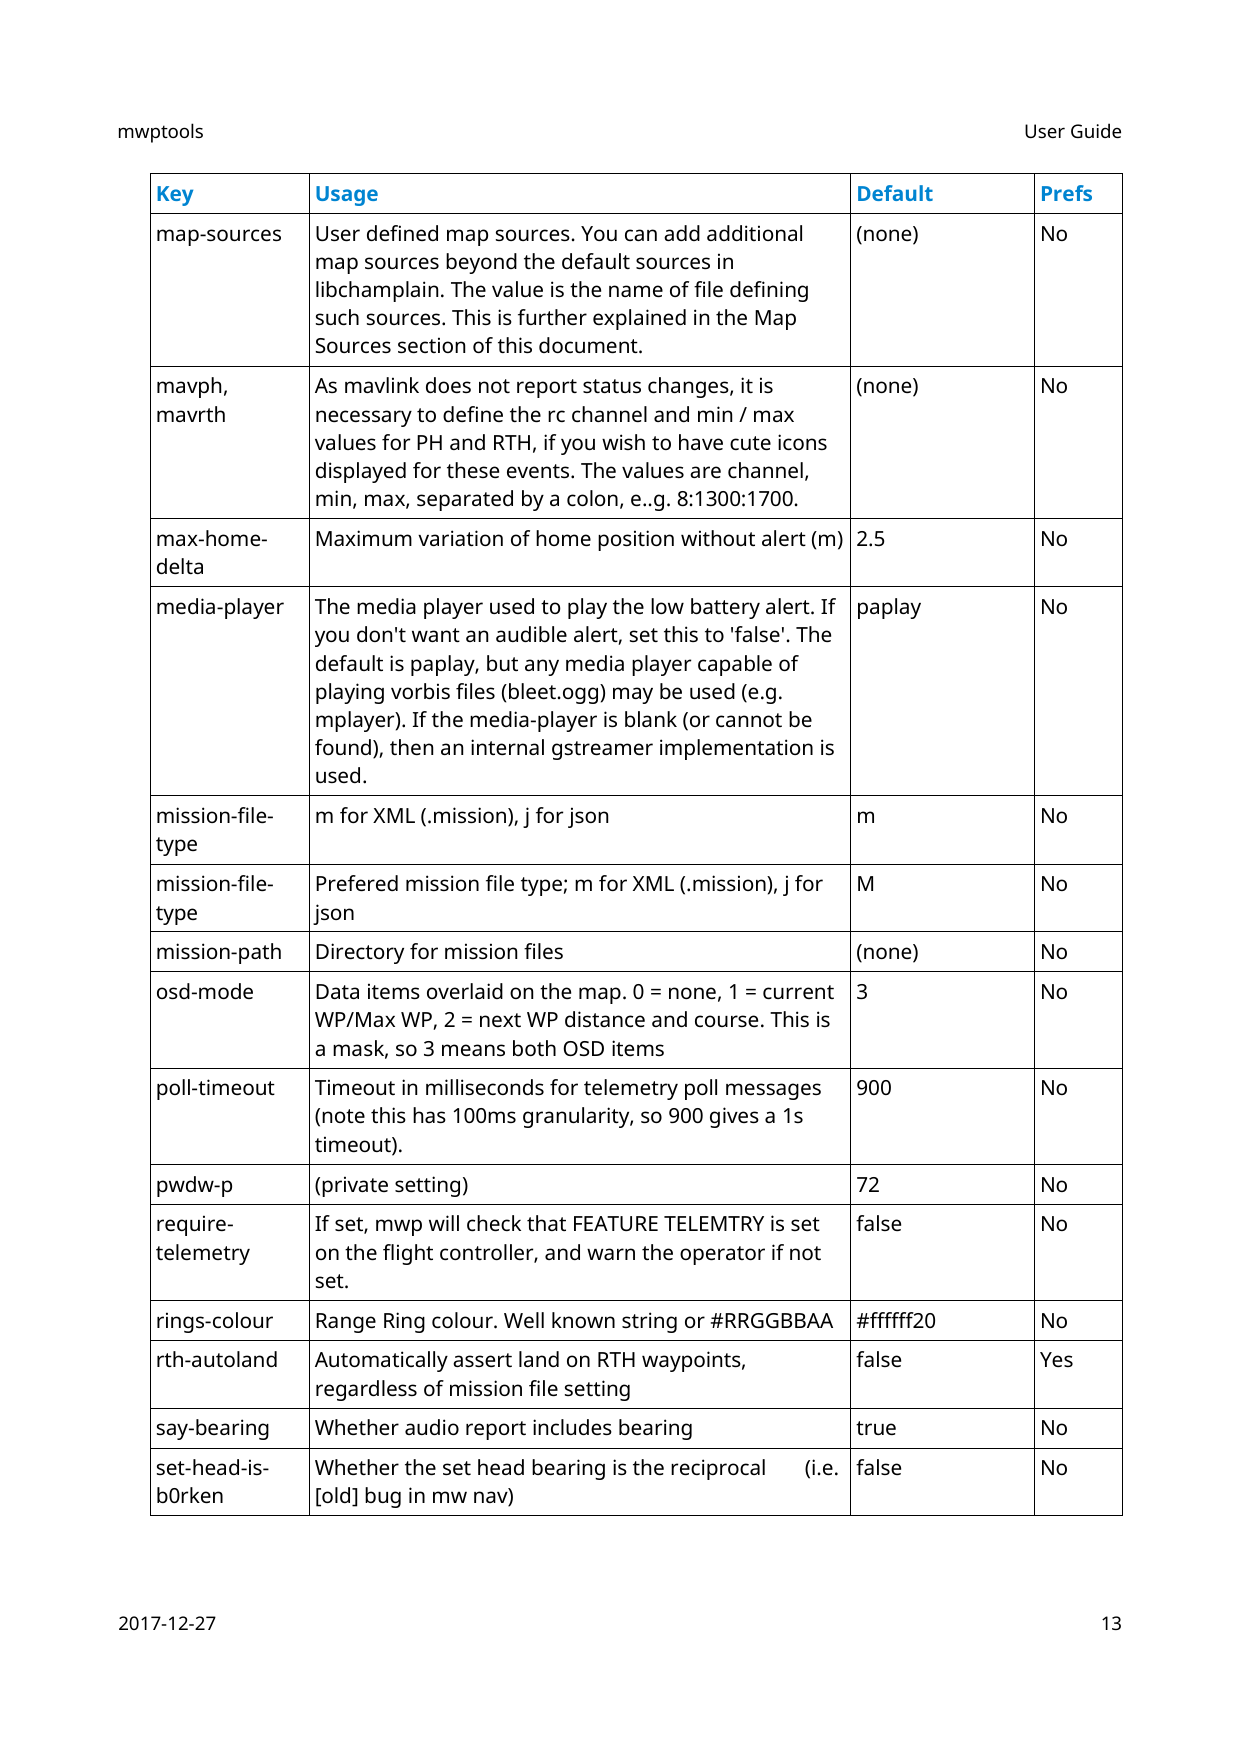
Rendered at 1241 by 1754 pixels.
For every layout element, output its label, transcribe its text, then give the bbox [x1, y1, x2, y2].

table_cell Maximum variation of home position without alert (m) [310, 519, 850, 586]
table_cell true [851, 1409, 1034, 1448]
table_cell mavph, mavrth [151, 367, 309, 518]
table_cell media-player [151, 587, 309, 795]
table_cell mission-path [151, 932, 309, 971]
table_cell Data items overlaid on the map. 0 = none, 1 = current WP/Max WP, 2 = next WP distance and course. This is a mask, so 3 means both OSD items [310, 972, 850, 1068]
table_cell No [1035, 1165, 1122, 1204]
table_cell require-telemetry [151, 1205, 309, 1300]
table_cell #ffffff20 [851, 1301, 1034, 1340]
table_cell poll-timeout [151, 1069, 309, 1164]
table_header Usage [310, 174, 850, 213]
table_cell 900 [851, 1069, 1034, 1164]
table_cell paplay [851, 587, 1034, 795]
table_cell No [1035, 865, 1122, 931]
table_cell (none) [851, 214, 1034, 366]
table_cell false [851, 1205, 1034, 1300]
table_cell No [1035, 1449, 1122, 1515]
table_cell m [851, 796, 1034, 864]
table_cell 72 [851, 1165, 1034, 1204]
table_cell Prefered mission file type; m for XML (.mission), j for json [310, 865, 850, 931]
table_cell pwdw-p [151, 1165, 309, 1204]
table_cell No [1035, 972, 1122, 1068]
table_cell No [1035, 519, 1122, 586]
table_cell 2.5 [851, 519, 1034, 586]
table_cell osd-mode [151, 972, 309, 1068]
table_cell No [1035, 932, 1122, 971]
table_cell max-home-delta [151, 519, 309, 586]
table_cell User defined map sources. You can add additional map sources beyond the default sources in libchamplain. The value is the name of file defining such sources. This is further explained in the Map Sources section of this document. [310, 214, 850, 366]
table_cell Whether audio report includes bearing [310, 1409, 850, 1448]
table_cell m for XML (.mission), j for json [310, 796, 850, 864]
table_cell Automatically assert land on RTH waypoints, regardless of mission file setting [310, 1341, 850, 1408]
table_cell The media player used to play the low battery alert. If you don't want an audible alert, set this to 'false'. The default is paplay, but any media player capable of playing vorbis files (bleet.ogg) may be used (e.g. mplayer). If the media-player is blank (or cannot be found), then an internal gstreamer implementation is used. [310, 587, 850, 795]
table_header Default [851, 174, 1034, 213]
table_cell set-head-is-b0rken [151, 1449, 309, 1515]
table_header Key [151, 174, 309, 213]
table_cell Timeout in milliseconds for telemetry poll messages (note this has 100ms granularity, so 900 gives a 1s timeout). [310, 1069, 850, 1164]
table_cell Whether the set head bearing is the reciprocal (i.e. [old] bug in mw nav) [310, 1449, 850, 1515]
table_cell M [851, 865, 1034, 931]
table_cell rth-autoland [151, 1341, 309, 1408]
table_cell 3 [851, 972, 1034, 1068]
table_cell mission-file-type [151, 865, 309, 931]
table_cell No [1035, 1205, 1122, 1300]
table_cell false [851, 1449, 1034, 1515]
table_cell Directory for mission files [310, 932, 850, 971]
table_cell No [1035, 1301, 1122, 1340]
table_cell Range Ring colour. Well known string or #RRGGBBAA [310, 1301, 850, 1340]
table_cell No [1035, 1409, 1122, 1448]
table_header Prefs [1035, 174, 1122, 213]
table_cell No [1035, 796, 1122, 864]
table_cell map-sources [151, 214, 309, 366]
table_cell No [1035, 214, 1122, 366]
table_cell No [1035, 1069, 1122, 1164]
table_cell (none) [851, 932, 1034, 971]
table_cell rings-colour [151, 1301, 309, 1340]
table_cell If set, mwp will check that FEATURE TELEMTRY is set on the flight controller, and warn the operator if not set. [310, 1205, 850, 1300]
table_cell Yes [1035, 1341, 1122, 1408]
table_cell say-bearing [151, 1409, 309, 1448]
table_cell No [1035, 587, 1122, 795]
table_cell false [851, 1341, 1034, 1408]
table_cell (none) [851, 367, 1034, 518]
table_cell As mavlink does not report status changes, it is necessary to define the rc channel and min / max values for PH and RTH, if you wish to have cute icons displayed for these events. The values are channel, min, max, separated by a colon, e..g. 8:1300:1700. [310, 367, 850, 518]
table_cell No [1035, 367, 1122, 518]
table_cell mission-file-type [151, 796, 309, 864]
table_cell (private setting) [310, 1165, 850, 1204]
